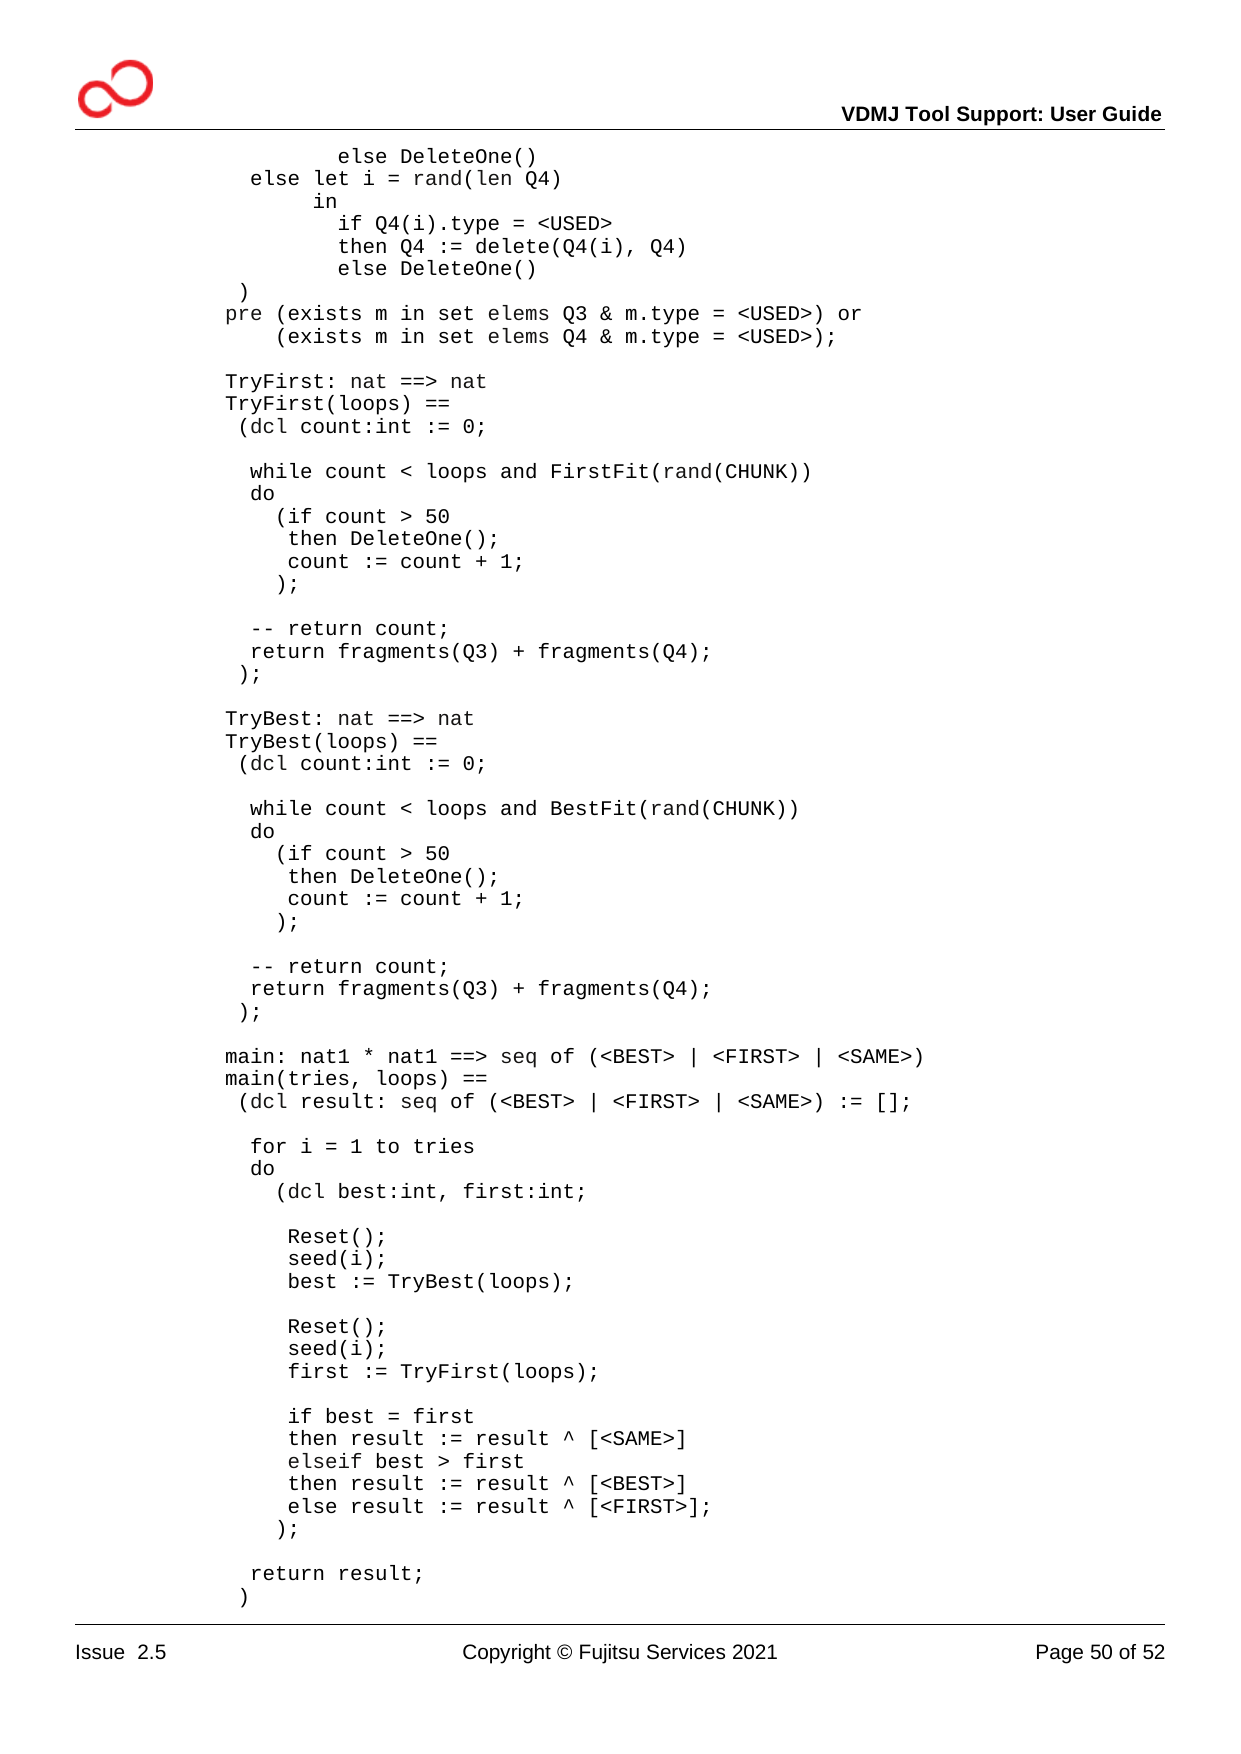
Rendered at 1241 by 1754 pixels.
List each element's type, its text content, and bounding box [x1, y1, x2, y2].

text if best = first [225, 1405, 1165, 1428]
text TryFirst(loops) == [225, 393, 1165, 415]
text (dcl count:int := 0; [225, 415, 1165, 438]
text else let i = rand(len Q4) [225, 168, 1165, 190]
text while count < loops and FirstFit(rand(CHUNK)) [225, 460, 1165, 483]
text (dcl result: seq of (<BEST> | <FIRST> | <SAME>) := []; [225, 1090, 1165, 1113]
text then result := result ^ [<SAME>] [225, 1428, 1165, 1450]
text in [225, 190, 1165, 213]
text count := count + 1; [225, 888, 1165, 910]
text first := TryFirst(loops); [225, 1360, 1165, 1383]
text ) [225, 1585, 1165, 1608]
text TryBest: nat ==> nat [225, 708, 1165, 730]
text main: nat1 * nat1 ==> seq of (<BEST> | <FIRST> | <SAME>) [225, 1045, 1165, 1068]
text -- return count; [225, 955, 1165, 978]
text while count < loops and BestFit(rand(CHUNK)) [225, 798, 1165, 820]
text pre (exists m in set elems Q3 & m.type = <USED>) or [225, 303, 1165, 325]
text if Q4(i).type = <USED> [225, 213, 1165, 235]
text else result := result ^ [<FIRST>]; [225, 1495, 1165, 1518]
text TryBest(loops) == [225, 730, 1165, 753]
text -- return count; [225, 618, 1165, 640]
text elseif best > first [225, 1450, 1165, 1473]
text Reset(); [225, 1315, 1165, 1338]
text ); [225, 1000, 1165, 1023]
text return fragments(Q3) + fragments(Q4); [225, 978, 1165, 1000]
text return result; [225, 1563, 1165, 1585]
text ); [225, 1518, 1165, 1540]
text seed(i); [225, 1248, 1165, 1270]
text (exists m in set elems Q4 & m.type = <USED>); [225, 325, 1165, 348]
text ); [225, 910, 1165, 933]
text then DeleteOne(); [225, 528, 1165, 550]
text main(tries, loops) == [225, 1068, 1165, 1090]
text (if count > 50 [225, 843, 1165, 865]
text ) [225, 280, 1165, 303]
text return fragments(Q3) + fragments(Q4); [225, 640, 1165, 663]
text (dcl count:int := 0; [225, 753, 1165, 775]
text do [225, 1158, 1165, 1180]
text seed(i); [225, 1338, 1165, 1360]
text TryFirst: nat ==> nat [225, 370, 1165, 393]
text else DeleteOne() [225, 145, 1165, 168]
text ); [225, 573, 1165, 595]
text Reset(); [225, 1225, 1165, 1248]
text else DeleteOne() [225, 258, 1165, 280]
text best := TryBest(loops); [225, 1270, 1165, 1293]
text for i = 1 to tries [225, 1135, 1165, 1158]
text ); [225, 663, 1165, 685]
text count := count + 1; [225, 550, 1165, 573]
text then Q4 := delete(Q4(i), Q4) [225, 235, 1165, 258]
picture [78, 52, 153, 128]
text do [225, 483, 1165, 505]
text (if count > 50 [225, 505, 1165, 528]
text do [225, 820, 1165, 843]
text (dcl best:int, first:int; [225, 1180, 1165, 1203]
text then DeleteOne(); [225, 865, 1165, 888]
text then result := result ^ [<BEST>] [225, 1473, 1165, 1495]
